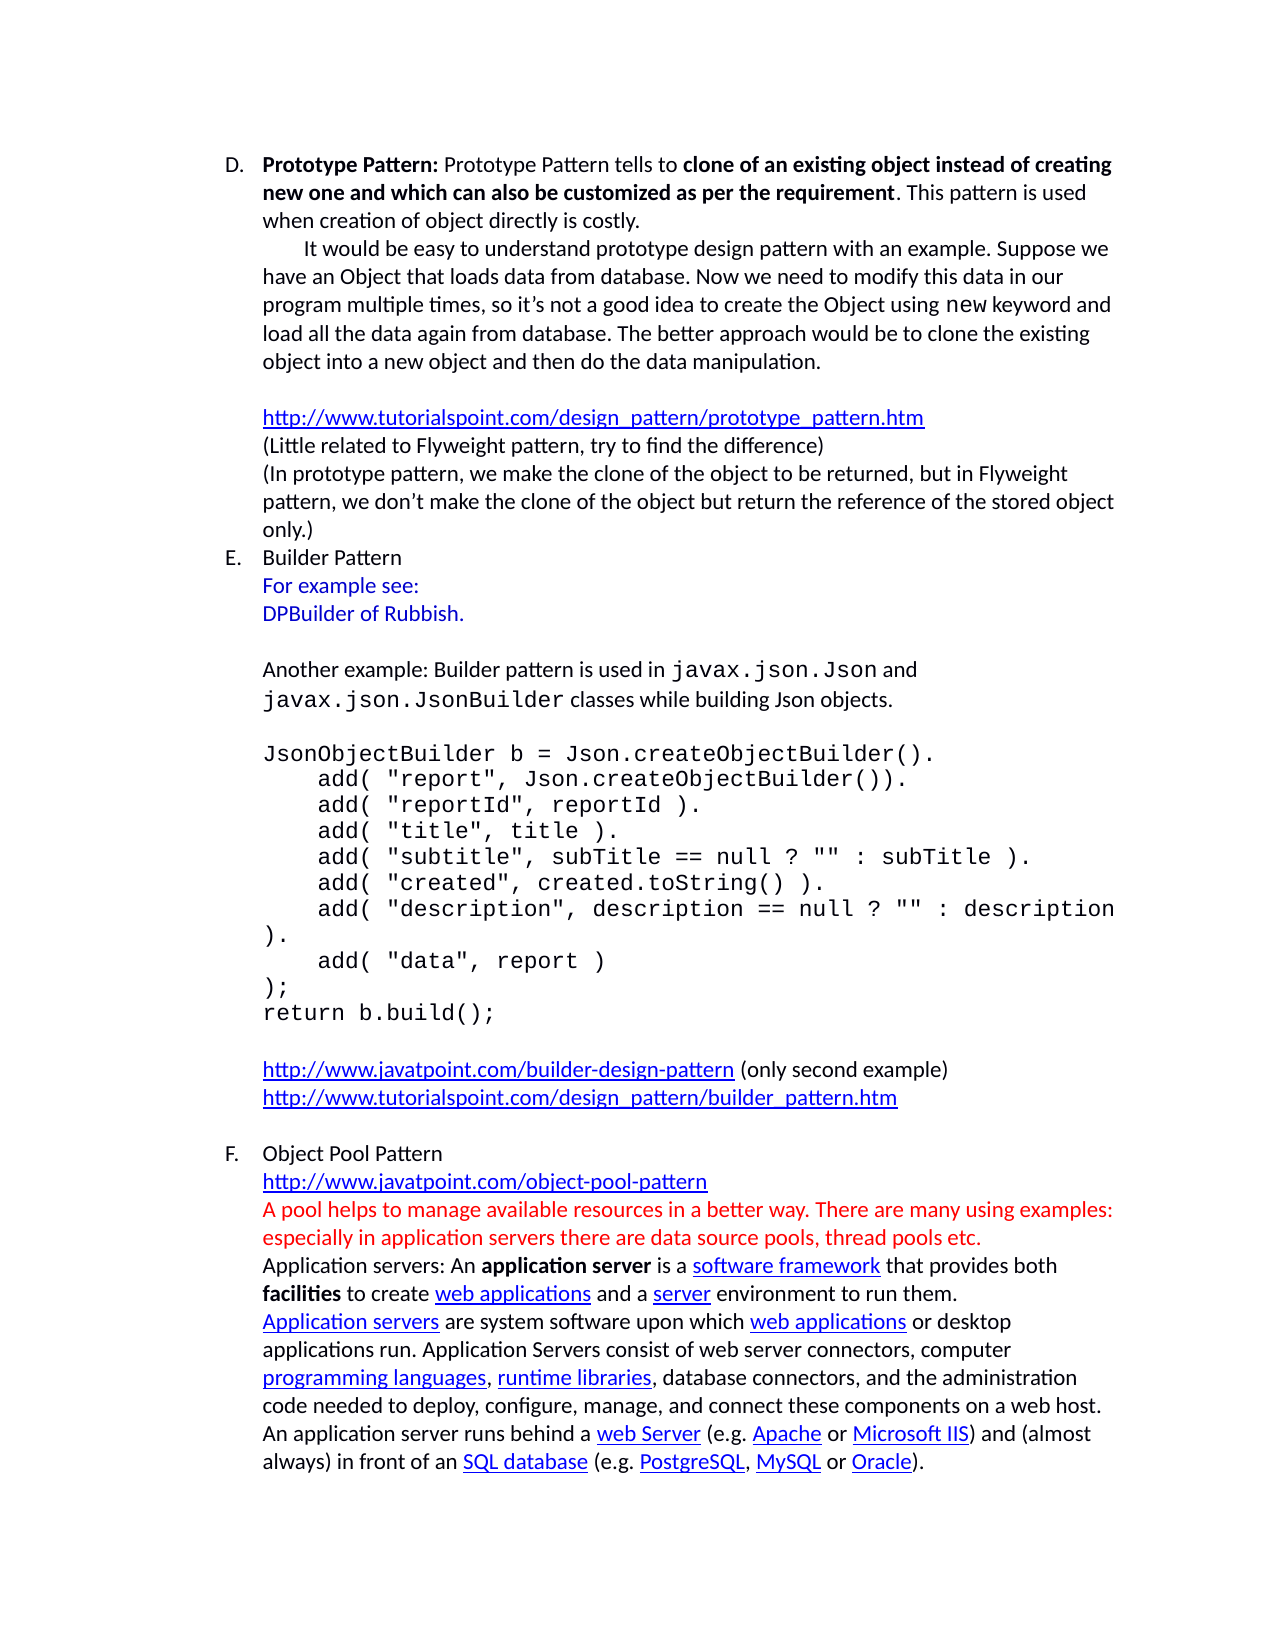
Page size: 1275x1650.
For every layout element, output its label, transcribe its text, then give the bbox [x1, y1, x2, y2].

text http://www.tutorialspoint.com/design_pattern/prototype_pattern.htm [262, 403, 1125, 431]
text Application servers are system software upon which web applications or desktop applications run. Application Servers consist of web server connectors, computer programming languages, runtime libraries, database connectors, and the administration code needed to deploy, configure, manage, and connect these components on a web host. An application server runs behind a web Server (e.g. Apache or Microsoft IIS) and (almost always) in front of an SQL database (e.g. PostgreSQL, MySQL or Oracle). [262, 1307, 1125, 1476]
text (Little related to Flyweight pattern, try to find the difference) [262, 431, 1125, 459]
list http://www.tutorialspoint.com/design_pattern/builder_pattern.htm [225, 1083, 1125, 1111]
list http://www.javatpoint.com/builder-design-pattern (only second example) [225, 1055, 1125, 1083]
list add( "reportId", reportId ). [225, 794, 1125, 820]
list add( "title", title ). [225, 820, 1125, 846]
text Application servers: An application server is a software framework that provides both facilities to create web applications and a server environment to run them. [262, 1251, 1125, 1307]
text A pool helps to manage available resources in a better way. There are many using examples: especially in application servers there are data source pools, thread pools etc. [262, 1195, 1125, 1251]
list It would be easy to understand prototype design pattern with an example. Suppose we have an Object that loads data from database. Now we need to modify this data in our program multiple times, so it’s not a good idea to create the Object using new keyword and load all the data again from database. The better approach would be to clone the existing object into a new object and then do the data manipulation. [225, 234, 1125, 375]
list Prototype Pattern: Prototype Pattern tells to clone of an existing object instead of creating new one and which can also be customized as per the requirement. This pattern is used when creation of object directly is costly. [225, 150, 1125, 234]
list add( "data", report ) [225, 949, 1125, 975]
list Builder Pattern [225, 543, 1125, 571]
list DPBuilder of Rubbish. [225, 599, 1125, 627]
list add( "subtitle", subTitle == null ? "" : subTitle ). [225, 846, 1125, 872]
list Object Pool Pattern [225, 1139, 1125, 1167]
list Another example: Builder pattern is used in javax.json.Json and javax.json.JsonBuilder classes while building Json objects. [225, 656, 1125, 714]
text (In prototype pattern, we make the clone of the object to be returned, but in Flyweight pattern, we don’t make the clone of the object but return the reference of the stored object only.) [262, 459, 1125, 543]
list JsonObjectBuilder b = Json.createObjectBuilder(). [225, 742, 1125, 768]
text http://www.javatpoint.com/object-pool-pattern [262, 1167, 1125, 1195]
list add( "created", created.toString() ). [225, 872, 1125, 897]
list add( "description", description == null ? "" : description ). [225, 897, 1125, 949]
list return b.build(); [225, 1001, 1125, 1027]
list ); [225, 975, 1125, 1001]
list For example see: [225, 571, 1125, 599]
list add( "report", Json.createObjectBuilder()). [225, 768, 1125, 794]
